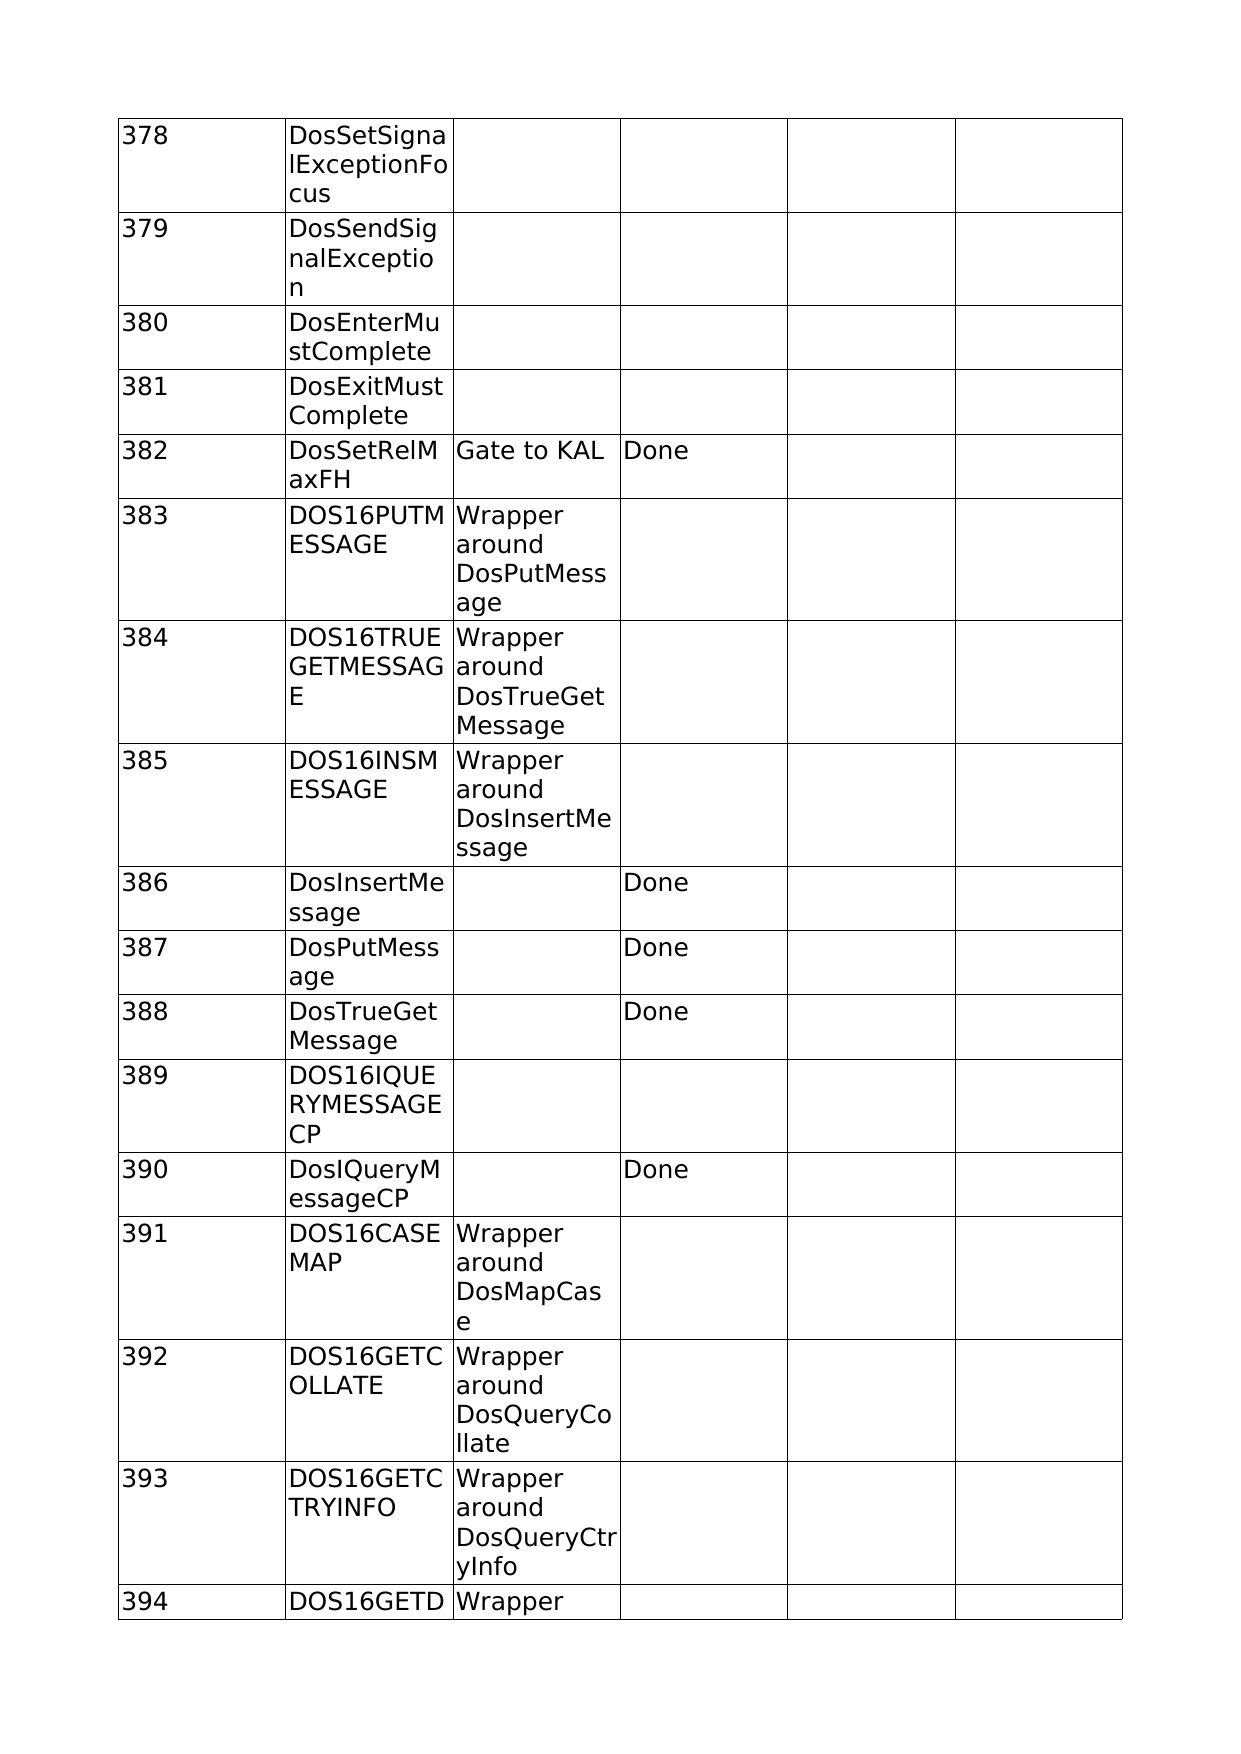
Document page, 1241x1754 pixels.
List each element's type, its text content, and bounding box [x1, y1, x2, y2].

table_cell Wrapper around DosQueryCtryInfo [454, 1462, 620, 1584]
table_cell [454, 370, 620, 433]
table_cell 391 [119, 1217, 285, 1339]
table_cell DOS16GETCTRYINFO [286, 1462, 453, 1584]
table_cell [454, 867, 620, 930]
table_cell Done [621, 931, 787, 994]
table_cell [788, 119, 955, 212]
table_cell [621, 1060, 787, 1152]
table_cell [956, 621, 1122, 743]
table_cell DOS16CASEMAP [286, 1217, 453, 1339]
table_cell [454, 213, 620, 305]
table_cell [788, 1217, 955, 1339]
table_cell 385 [119, 744, 285, 866]
table_cell DosSetRelMaxFH [286, 435, 453, 498]
table_cell 378 [119, 119, 285, 212]
table_cell [788, 1585, 955, 1619]
table_cell [621, 213, 787, 305]
table_cell [788, 306, 955, 369]
table_cell Done [621, 867, 787, 930]
table_cell Wrapper around DosPutMessage [454, 499, 620, 620]
table_cell [956, 213, 1122, 305]
table_cell [788, 213, 955, 305]
table_cell DOS16GETCOLLATE [286, 1340, 453, 1461]
table_cell [788, 1462, 955, 1584]
table_cell [621, 1585, 787, 1619]
table_cell Done [621, 435, 787, 498]
table_cell [621, 499, 787, 620]
table_cell [788, 931, 955, 994]
table_cell DosSetSignalExceptionFocus [286, 119, 453, 212]
table_cell [454, 119, 620, 212]
table_cell [454, 931, 620, 994]
table_cell DosInsertMessage [286, 867, 453, 930]
table_cell [788, 744, 955, 866]
table_cell [788, 499, 955, 620]
table_cell [956, 744, 1122, 866]
table_cell DosPutMessage [286, 931, 453, 994]
table_cell DosIQueryMessageCP [286, 1153, 453, 1216]
table_cell 389 [119, 1060, 285, 1152]
table_cell Wrapper around DosQueryCollate [454, 1340, 620, 1461]
table_cell [788, 1060, 955, 1152]
table_cell [621, 1340, 787, 1461]
table_cell Wrapper around DosTrueGetMessage [454, 621, 620, 743]
table_cell [454, 995, 620, 1058]
table_cell [621, 744, 787, 866]
table_cell [956, 306, 1122, 369]
table_cell Wrapper around DosInsertMessage [454, 744, 620, 866]
table_cell [454, 1060, 620, 1152]
table_cell 392 [119, 1340, 285, 1461]
table_cell 380 [119, 306, 285, 369]
table_cell [788, 435, 955, 498]
table_cell Wrapper around DosMapCase [454, 1217, 620, 1339]
table_cell [956, 1340, 1122, 1461]
table_cell 386 [119, 867, 285, 930]
table_cell DOS16TRUEGETMESSAGE [286, 621, 453, 743]
table_cell 393 [119, 1462, 285, 1584]
table_cell [956, 1585, 1122, 1619]
table_cell 384 [119, 621, 285, 743]
table_cell [956, 119, 1122, 212]
table_cell DOS16GETD [286, 1585, 453, 1619]
table_cell [621, 621, 787, 743]
table_cell 379 [119, 213, 285, 305]
table_cell 394 [119, 1585, 285, 1619]
table_cell DosSendSignalException [286, 213, 453, 305]
table_cell [454, 306, 620, 369]
table_cell [621, 1217, 787, 1339]
table_cell DosTrueGetMessage [286, 995, 453, 1058]
table_cell [956, 499, 1122, 620]
table_cell [621, 1462, 787, 1584]
table_cell [956, 995, 1122, 1058]
table_cell [621, 370, 787, 433]
table_cell [956, 867, 1122, 930]
table_cell [956, 1060, 1122, 1152]
table_cell [956, 1462, 1122, 1584]
table_cell [621, 306, 787, 369]
table_cell [788, 995, 955, 1058]
table_cell Wrapper [454, 1585, 620, 1619]
table_cell [788, 1340, 955, 1461]
table_cell 383 [119, 499, 285, 620]
table_cell 388 [119, 995, 285, 1058]
table_cell [454, 1153, 620, 1216]
table_cell DOS16PUTMESSAGE [286, 499, 453, 620]
table_cell 390 [119, 1153, 285, 1216]
table_cell 381 [119, 370, 285, 433]
table_cell Gate to KAL [454, 435, 620, 498]
table_cell [956, 435, 1122, 498]
table_cell DOS16INSMESSAGE [286, 744, 453, 866]
table_cell [788, 621, 955, 743]
table_cell [956, 370, 1122, 433]
table_cell [788, 1153, 955, 1216]
table_cell DOS16IQUERYMESSAGECP [286, 1060, 453, 1152]
table_cell 387 [119, 931, 285, 994]
table_cell [956, 1153, 1122, 1216]
table_cell [956, 931, 1122, 994]
table_cell [956, 1217, 1122, 1339]
table_cell 382 [119, 435, 285, 498]
table_cell [788, 867, 955, 930]
table_cell DosEnterMustComplete [286, 306, 453, 369]
table_cell Done [621, 995, 787, 1058]
table_cell Done [621, 1153, 787, 1216]
table_cell DosExitMustComplete [286, 370, 453, 433]
table_cell [788, 370, 955, 433]
table_cell [621, 119, 787, 212]
